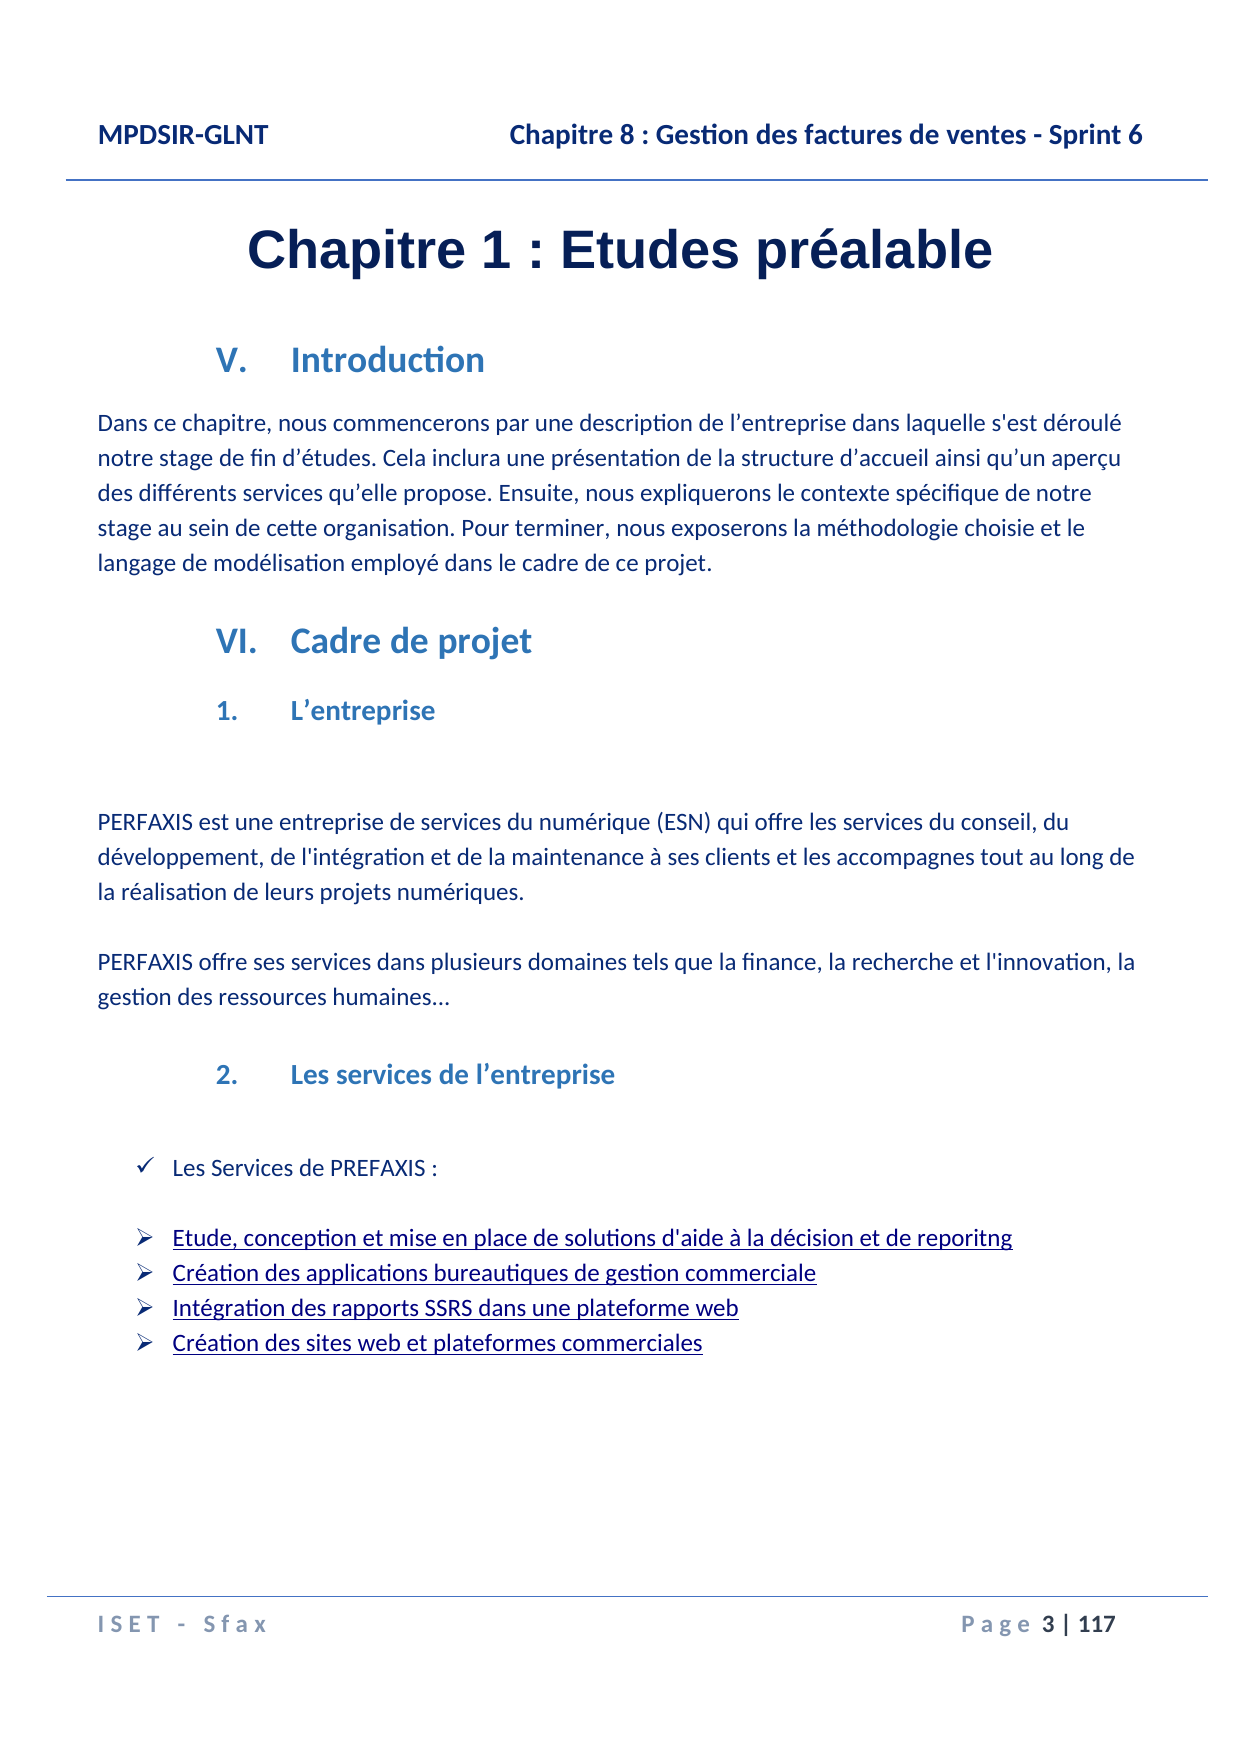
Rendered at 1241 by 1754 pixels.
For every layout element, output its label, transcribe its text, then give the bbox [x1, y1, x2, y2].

list Création des sites web et plateformes commerciales [135, 1327, 1143, 1358]
text Dans ce chapitre, nous commencerons par une description de l’entreprise dans laquelle s'est déroulé notre stage de fin d’études. Cela inclura une présentation de la structure d’accueil ainsi qu’un aperçu des différents services qu’elle propose. Ensuite, nous expliquerons le contexte spécifique de notre stage au sein de cette organisation. Pour terminer, nous exposerons la méthodologie choisie et le langage de modélisation employé dans le cadre de ce projet. [97, 407, 1143, 578]
list Création des applications bureautiques de gestion commerciale [135, 1257, 1143, 1288]
list Intégration des rapports SSRS dans une plateforme web [135, 1292, 1143, 1323]
list Etude, conception et mise en place de solutions d'aide à la décision et de reporitng [135, 1222, 1143, 1253]
text PERFAXIS offre ses services dans plusieurs domaines tels que la finance, la recherche et l'innovation, la gestion des ressources humaines... [97, 947, 1143, 1012]
text PERFAXIS est une entreprise de services du numérique (ESN) qui offre les services du conseil, du développement, de l'intégration et de la maintenance à ses clients et les accompagnes tout au long de la réalisation de leurs projets numériques. [97, 807, 1143, 907]
subtitle Chapitre 1 : Etudes préalable [97, 217, 1143, 280]
subtitle L’entreprise [216, 692, 1143, 728]
subtitle Cadre de projet [216, 617, 1143, 663]
list Les Services de PREFAXIS : [135, 1152, 1143, 1183]
subtitle Les services de l’entreprise [216, 1056, 1143, 1091]
subtitle Introduction [216, 336, 1143, 382]
